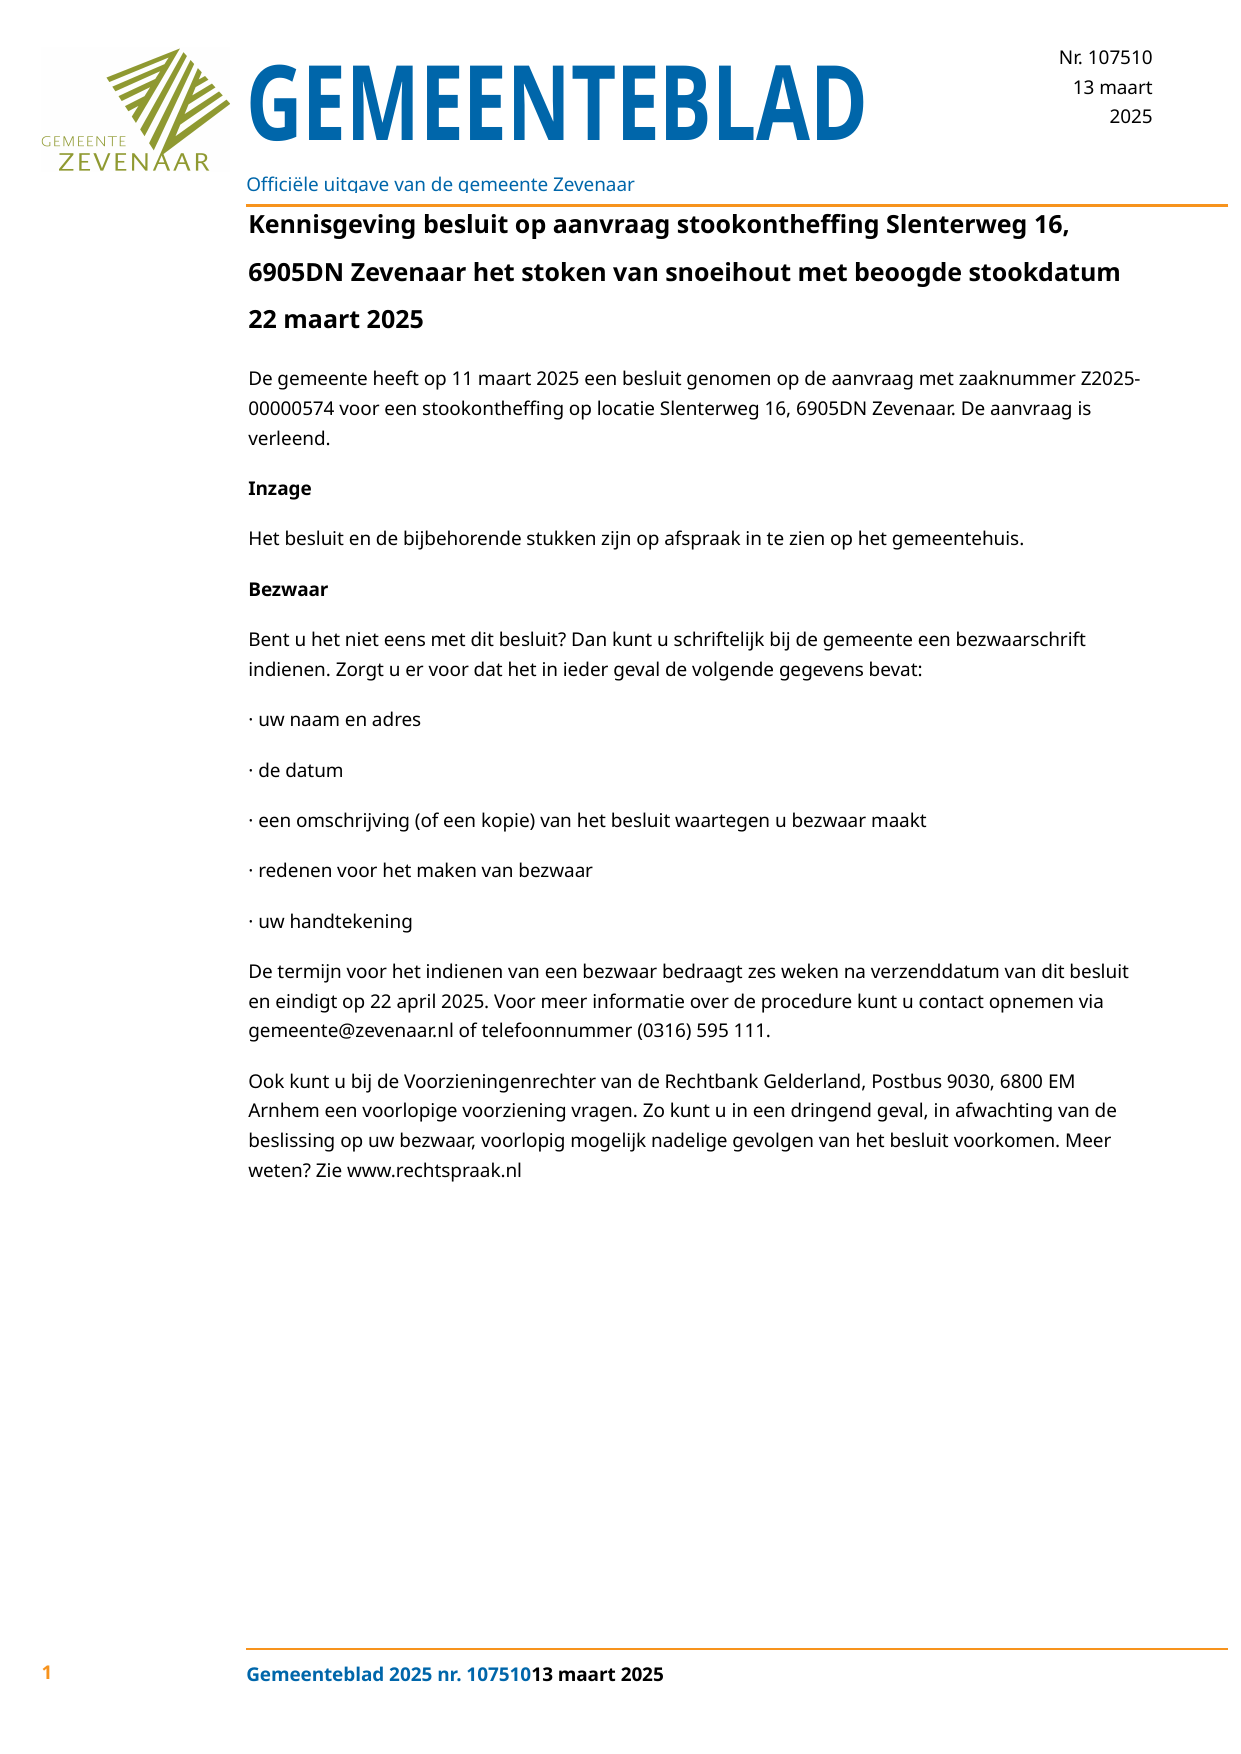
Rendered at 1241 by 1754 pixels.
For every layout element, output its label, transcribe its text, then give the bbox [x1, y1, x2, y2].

text · redenen voor het maken van bezwaar [248, 858, 1152, 883]
text Bezwaar [248, 576, 1152, 602]
text Het besluit en de bijbehorende stukken zijn op afspraak in te zien op het gemeentehuis. [248, 526, 1152, 551]
text De termijn voor het indienen van een bezwaar bedraagt zes weken na verzenddatum van dit besluit en eindigt op 22 april 2025. Voor meer informatie over de procedure kunt u contact opnemen via gemeente@zevenaar.nl of telefoonnummer (0316) 595 111. [248, 958, 1152, 1043]
text Bent u het niet eens met dit besluit? Dan kunt u schriftelijk bij de gemeente een bezwaarschrift indienen. Zorgt u er voor dat het in ieder geval de volgende gegevens bevat: [248, 626, 1152, 682]
text · een omschrijving (of een kopie) van het besluit waartegen u bezwaar maakt [248, 807, 1152, 833]
text · uw handtekening [248, 908, 1152, 934]
text Inzage [248, 475, 1152, 501]
text De gemeente heeft op 11 maart 2025 een besluit genomen op de aanvraag met zaaknummer Z2025-00000574 voor een stookontheffing op locatie Slenterweg 16, 6905DN Zevenaar. De aanvraag is verleend. [248, 366, 1152, 450]
text Kennisgeving besluit op aanvraag stookontheffing Slenterweg 16, 6905DN Zevenaar het stoken van snoeihout met beoogde stookdatum 22 maart 2025 [248, 207, 1152, 336]
text · de datum [248, 757, 1152, 782]
picture [41, 47, 231, 172]
text Ook kunt u bij de Voorzieningenrechter van de Rechtbank Gelderland, Postbus 9030, 6800 EM Arnhem een voorlopige voorziening vragen. Zo kunt u in een dringend geval, in afwachting van de beslissing op uw bezwaar, voorlopig mogelijk nadelige gevolgen van het besluit voorkomen. Meer weten? Zie www.rechtspraak.nl [248, 1068, 1152, 1182]
text · uw naam en adres [248, 706, 1152, 732]
